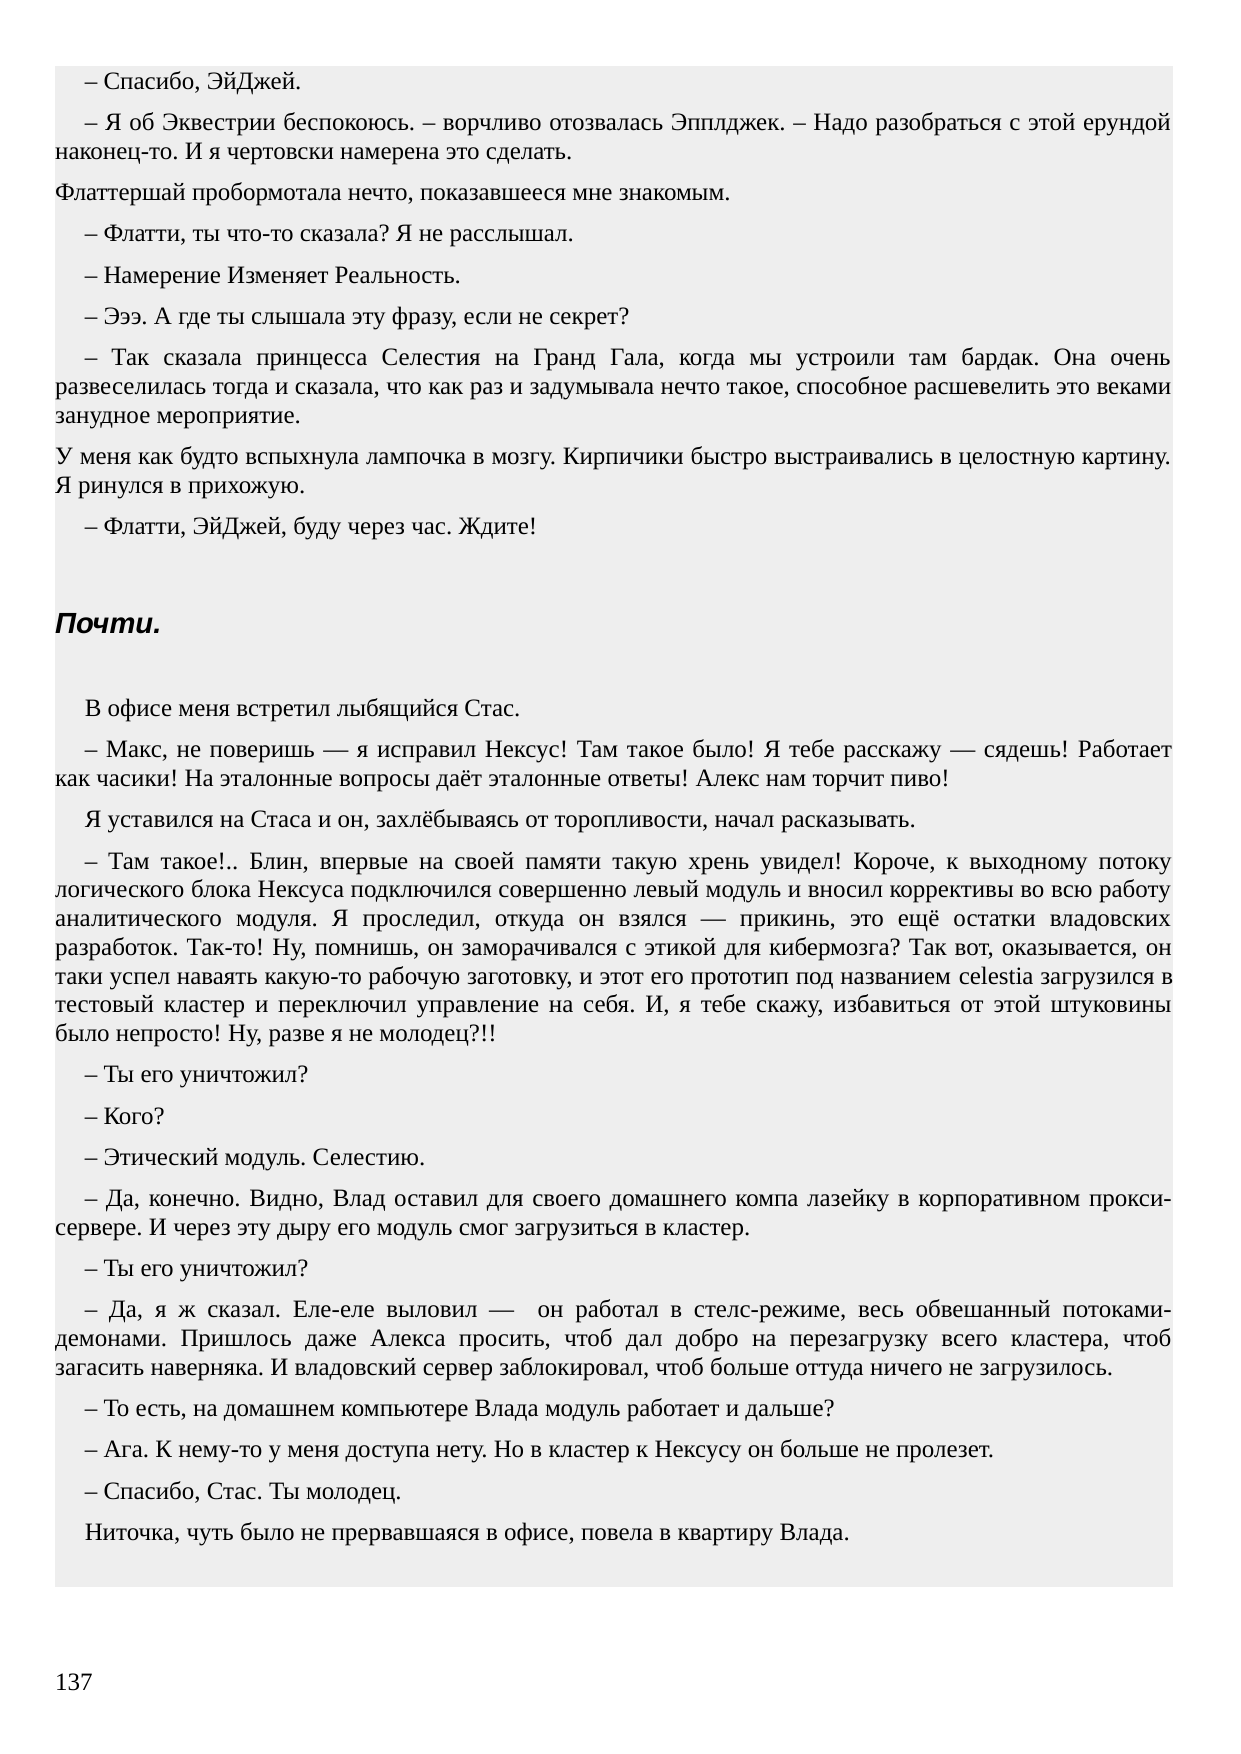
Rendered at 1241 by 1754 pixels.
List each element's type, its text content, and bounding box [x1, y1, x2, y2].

text – Эээ. А где ты слышала эту фразу, если не секрет? [55, 301, 1173, 330]
text – То есть, на домашнем компьютере Влада модуль работает и дальше? [55, 1393, 1173, 1422]
text – Спасибо, Стас. Ты молодец. [55, 1476, 1173, 1504]
text – Там такое!.. Блин, впервые на своей памяти такую хрень увидел! Короче, к выходному потоку логического блока Нексуса подключился совершенно левый модуль и вносил коррективы во всю работу аналитического модуля. Я проследил, откуда он взялся — прикинь, это ещё остатки владовских разработок. Так-то! Ну, помнишь, он заморачивался с этикой для кибермозга? Так вот, оказывается, он таки успел наваять какую-то рабочую заготовку, и этот его прототип под названием celestia загрузился в тестовый кластер и переключил управление на себя. И, я тебе скажу, избавиться от этой штуковины было непросто! Ну, разве я не молодец?!! [55, 846, 1173, 1047]
text Ниточка, чуть было не прервавшаяся в офисе, повела в квартиру Влада. [55, 1517, 1173, 1546]
text Я уставился на Стаса и он, захлёбываясь от торопливости, начал расказывать. [55, 804, 1173, 833]
text – Ага. К нему-то у меня доступа нету. Но в кластер к Нексусу он больше не пролезет. [55, 1434, 1173, 1463]
text – Ты его уничтожил? [55, 1059, 1173, 1088]
list Флаттершай пробормотала нечто, показавшееся мне знакомым. [55, 177, 1173, 206]
text В офисе меня встретил лыбящийся Стас. [55, 693, 1173, 722]
text – Флатти, ЭйДжей, буду через час. Ждите! [55, 511, 1173, 540]
list У меня как будто вспыхнула лампочка в мозгу. Кирпичики быстро выстраивались в целостную картину. Я ринулся в прихожую. [55, 441, 1173, 498]
text – Макс, не поверишь — я исправил Нексус! Там такое было! Я тебе расскажу — сядешь! Работает как часики! На эталонные вопросы даёт эталонные ответы! Алекс нам торчит пиво! [55, 734, 1173, 792]
text – Этический модуль. Селестию. [55, 1142, 1173, 1171]
text – Спасибо, ЭйДжей. [55, 66, 1173, 95]
text – Так сказала принцесса Селестия на Гранд Гала, когда мы устроили там бардак. Она очень развеселилась тогда и сказала, что как раз и задумывала нечто такое, способное расшевелить это веками занудное мероприятие. [55, 342, 1173, 428]
text – Намерение Изменяет Реальность. [55, 260, 1173, 288]
text – Ты его уничтожил? [55, 1253, 1173, 1282]
text – Я об Эквестрии беспокоюсь. – ворчливо отозвалась Эпплджек. – Надо разобраться с этой ерундой наконец-то. И я чертовски намерена это сделать. [55, 107, 1173, 165]
text – Флатти, ты что-то сказала? Я не расслышал. [55, 218, 1173, 247]
subtitle Почти. [55, 606, 1173, 639]
text – Да, конечно. Видно, Влад оставил для своего домашнего компа лазейку в корпоративном прокси-сервере. И через эту дыру его модуль смог загрузиться в кластер. [55, 1183, 1173, 1241]
text – Кого? [55, 1101, 1173, 1129]
text – Да, я ж сказал. Еле-еле выловил — он работал в стелс-режиме, весь обвешанный потоками-демонами. Пришлось даже Алекса просить, чтоб дал добро на перезагрузку всего кластера, чтоб загасить наверняка. И владовский сервер заблокировал, чтоб больше оттуда ничего не загрузилось. [55, 1294, 1173, 1381]
